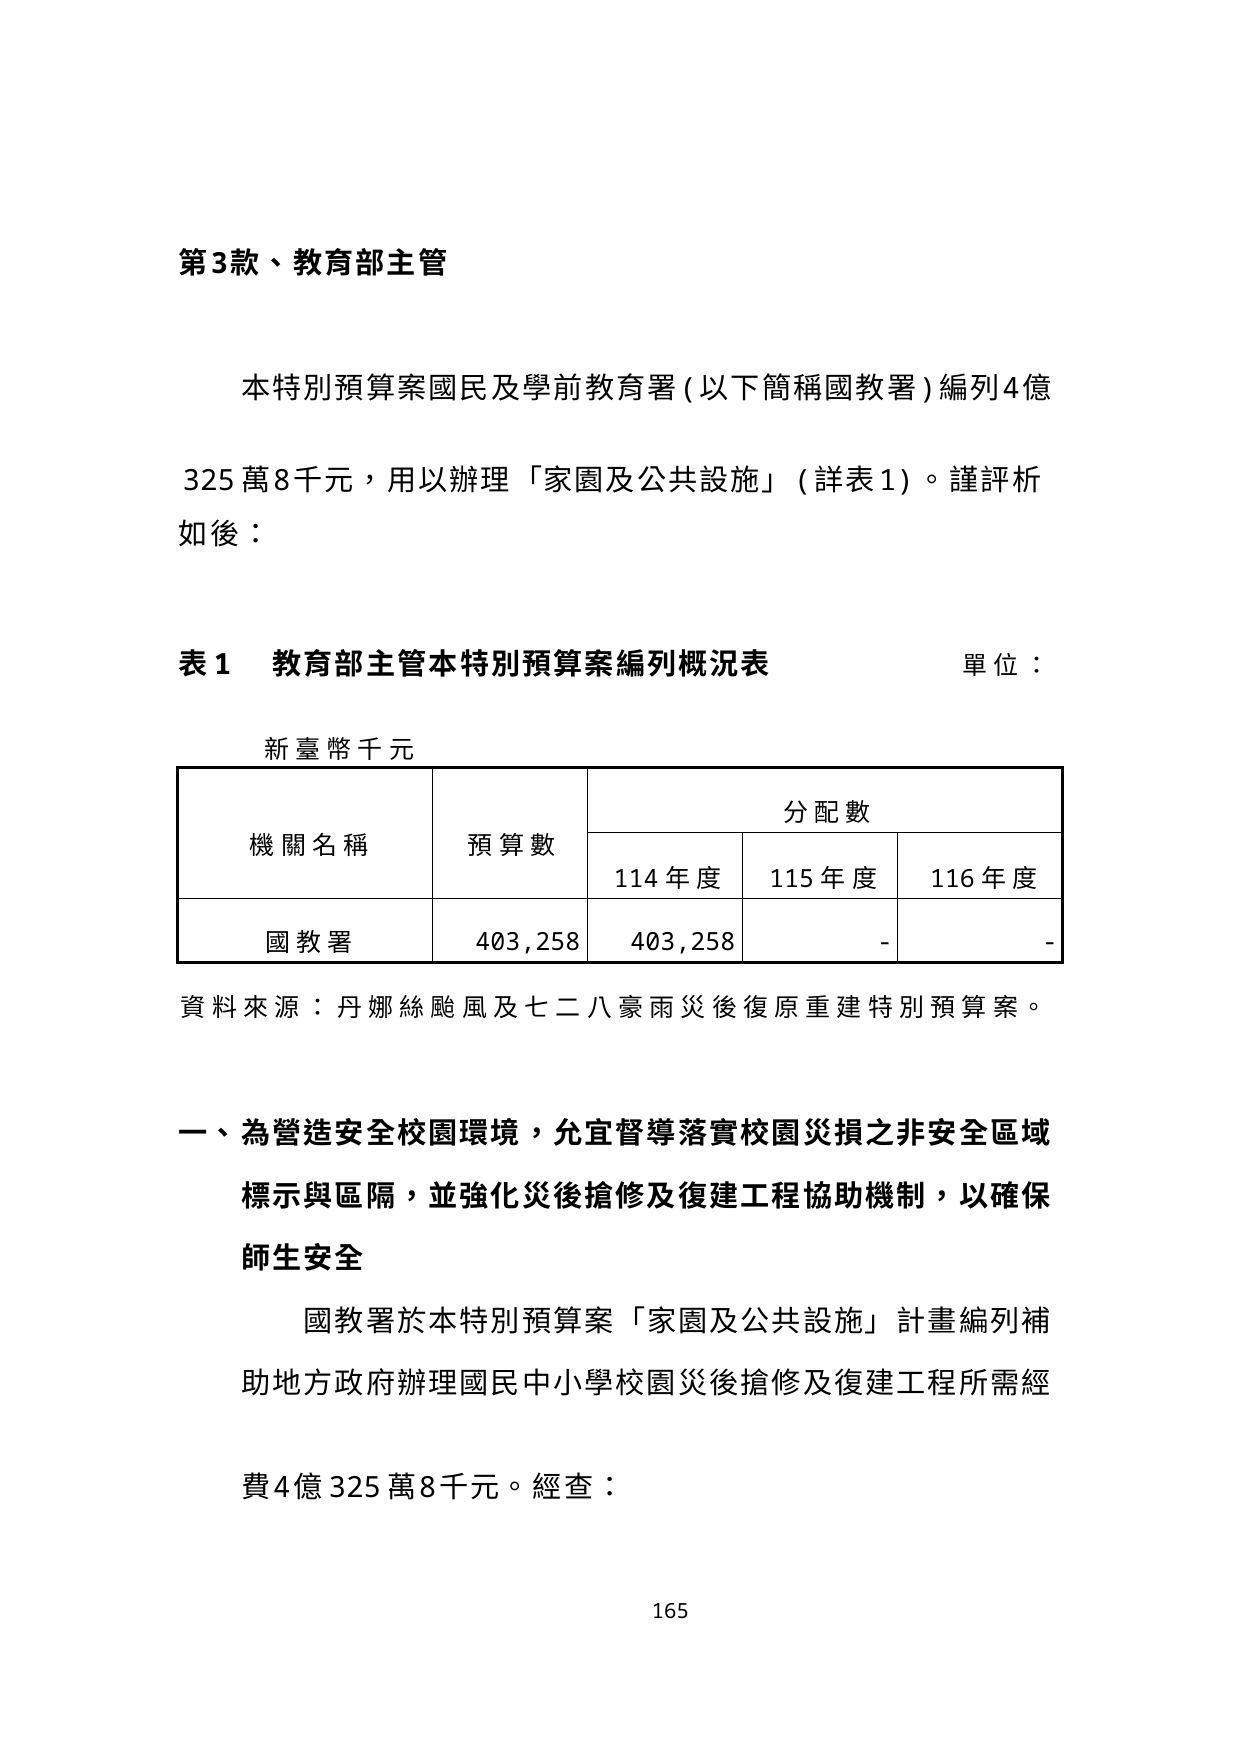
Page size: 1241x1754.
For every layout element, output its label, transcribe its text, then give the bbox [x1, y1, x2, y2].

table_header 預算數 [433, 769, 587, 897]
text 一、為營造安全校園環境，允宜督導落實校園災損之非安全區域標示與區隔，並強化災後搶修及復建工程協助機制，以確保師生安全 [177, 1089, 1063, 1277]
table_cell 403,258 [588, 899, 742, 961]
text 表1 教育部主管本特別預算案編列概況表 單位：新臺幣千元 [177, 579, 1063, 766]
text 第3款、教育部主管 [177, 177, 1063, 302]
text 本特別預算案國民及學前教育署(以下簡稱國教署)編列4億325萬8千元，用以辦理「家園及公共設施」(詳表1)。謹評析如後： [177, 302, 1063, 552]
text 資料來源：丹娜絲颱風及七二八豪雨災後復原重建特別預算案。 [177, 964, 1063, 1027]
table_cell 114年度 [588, 833, 742, 897]
table_cell 116年度 [898, 833, 1061, 897]
table_cell - [898, 899, 1061, 961]
table_cell 國教署 [179, 899, 432, 961]
table_header 機關名稱 [179, 769, 432, 897]
table_header 分配數 [588, 769, 1061, 832]
table_cell 403,258 [433, 899, 587, 961]
table_cell 115年度 [743, 833, 897, 897]
text 國教署於本特別預算案「家園及公共設施」計畫編列補助地方政府辦理國民中小學校園災後搶修及復建工程所需經費4億325萬8千元。經查： [236, 1277, 1063, 1527]
table_cell - [743, 899, 897, 961]
